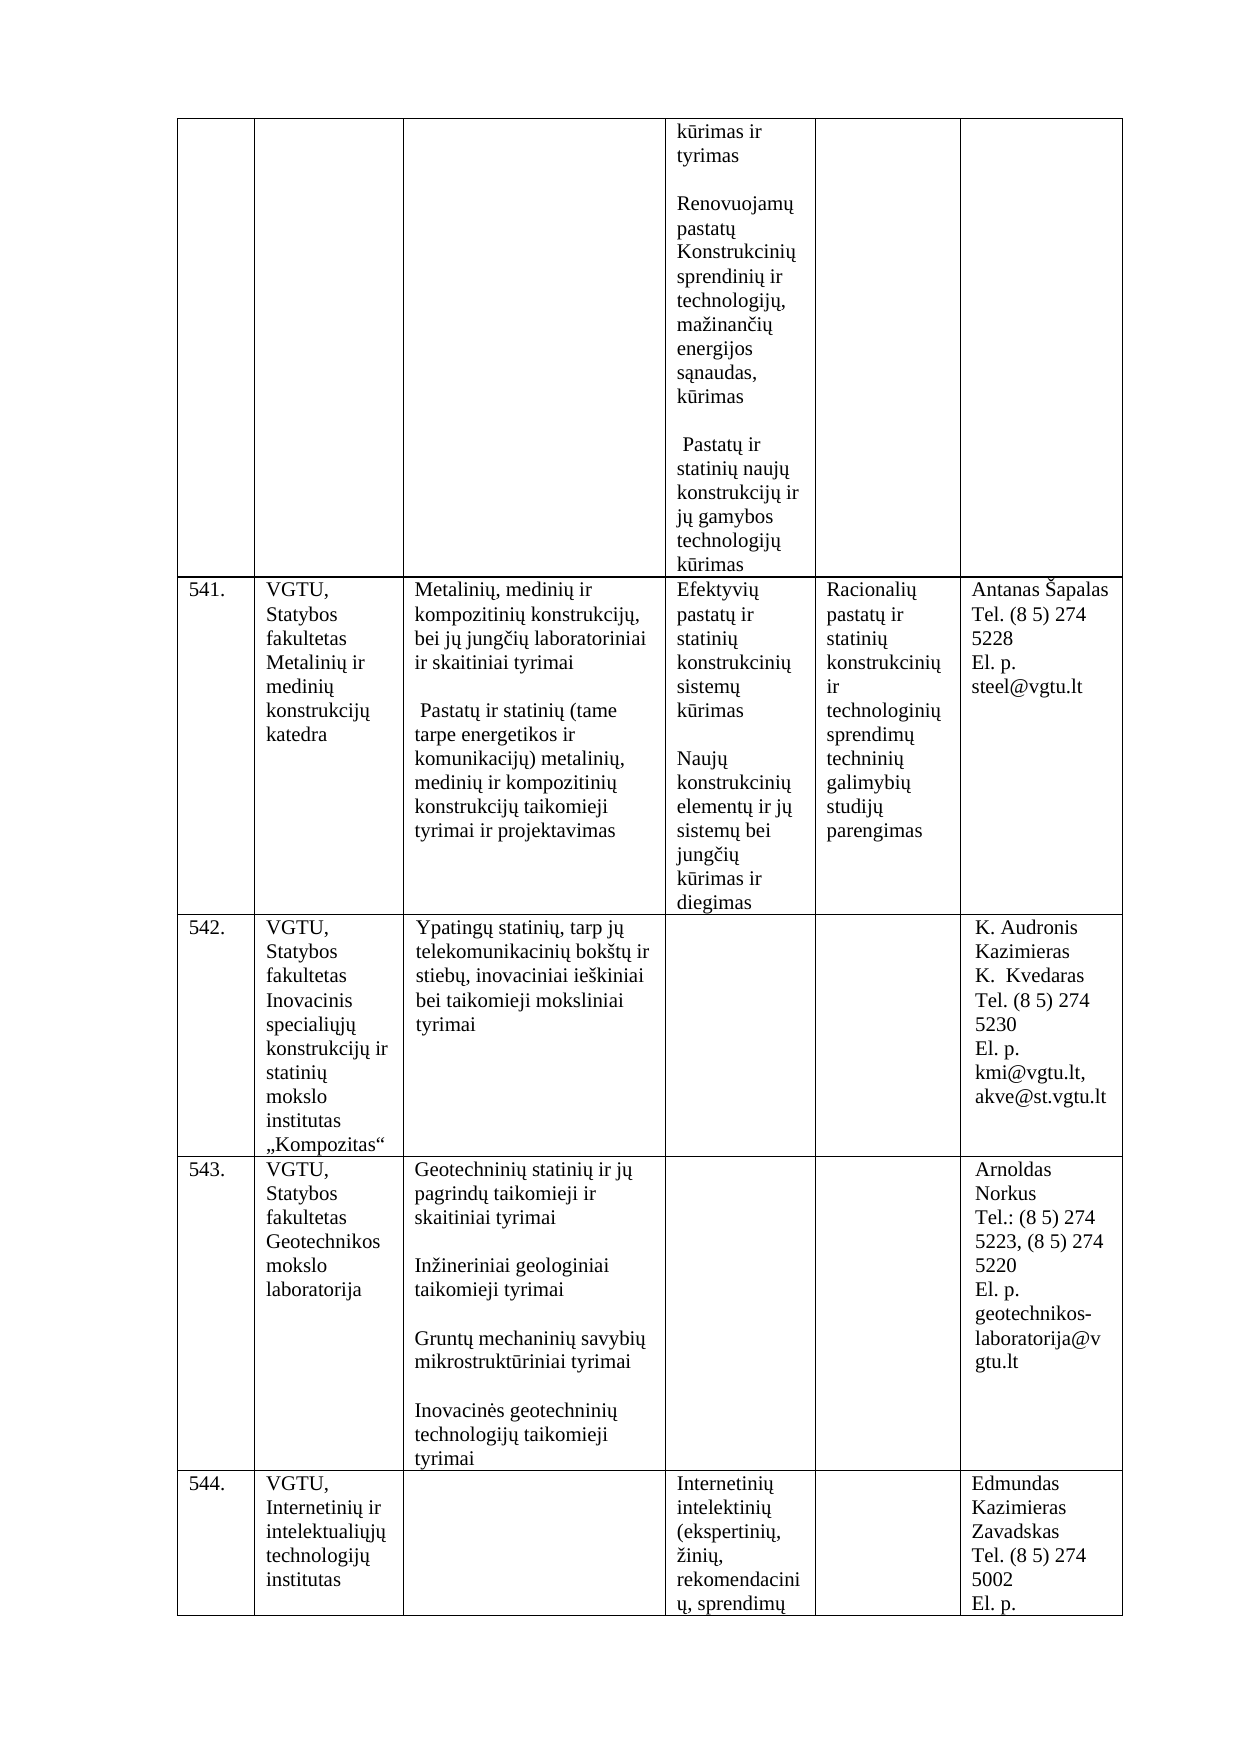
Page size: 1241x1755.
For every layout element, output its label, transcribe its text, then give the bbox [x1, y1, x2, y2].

table_cell 542. [178, 915, 254, 1156]
table_cell K. Audronis Kazimieras K. Kvedaras Tel. (8 5) 274 5230 El. p. kmi@vgtu.lt, akve@st.vgtu.lt [961, 915, 1122, 1156]
table_cell [178, 119, 254, 576]
table_cell Internetinių intelektinių (ekspertinių, žinių, rekomendacinių, sprendimų [666, 1471, 815, 1615]
table_cell Antanas Šapalas Tel. (8 5) 274 5228 El. p. steel@vgtu.lt [961, 578, 1122, 914]
table_cell VGTU, Statybos fakultetas Inovacinis specialiųjų konstrukcijų ir statinių mokslo institutas „Kompozitas“ [255, 915, 403, 1156]
table_cell [404, 119, 665, 576]
table_cell Ypatingų statinių, tarp jų telekomunikacinių bokštų ir stiebų, inovaciniai ieškiniai bei taikomieji moksliniai tyrimai [404, 915, 665, 1156]
table_cell 543. [178, 1157, 254, 1470]
table_cell VGTU, Statybos fakultetas Metalinių ir medinių konstrukcijų katedra [255, 578, 403, 914]
table_cell [404, 1471, 665, 1615]
table_cell [666, 1157, 815, 1470]
table_cell Metalinių, medinių ir kompozitinių konstrukcijų, bei jų jungčių laboratoriniai ir skaitiniai tyrimai Pastatų ir statinių (tame tarpe energetikos ir komunikacijų) metalinių, medinių ir kompozitinių konstrukcijų taikomieji tyrimai ir projektavimas [404, 578, 665, 914]
table_cell 541. [178, 578, 254, 914]
table_cell Arnoldas Norkus Tel.: (8 5) 274 5223, (8 5) 274 5220 El. p. geotechnikos-laboratorija@vgtu.lt [961, 1157, 1122, 1470]
table_cell Edmundas Kazimieras Zavadskas Tel. (8 5) 274 5002 El. p. [961, 1471, 1122, 1615]
table_cell VGTU, Internetinių ir intelektualiųjų technologijų institutas [255, 1471, 403, 1615]
table_cell VGTU, Statybos fakultetas Geotechnikos mokslo laboratorija [255, 1157, 403, 1470]
table_cell Geotechninių statinių ir jų pagrindų taikomieji ir skaitiniai tyrimai Inžineriniai geologiniai taikomieji tyrimai Gruntų mechaninių savybių mikrostruktūriniai tyrimai Inovacinės geotechninių technologijų taikomieji tyrimai [404, 1157, 665, 1470]
table_cell [816, 915, 960, 1156]
table_cell [666, 915, 815, 1156]
table_cell [255, 119, 403, 576]
table_cell 544. [178, 1471, 254, 1615]
table_cell Efektyvių pastatų ir statinių konstrukcinių sistemų kūrimas Naujų konstrukcinių elementų ir jų sistemų bei jungčių kūrimas ir diegimas [666, 578, 815, 914]
table_cell [816, 1157, 960, 1470]
table_cell [961, 119, 1122, 576]
table_cell [816, 1471, 960, 1615]
table_cell kūrimas ir tyrimas Renovuojamų pastatų Konstrukcinių sprendinių ir technologijų, mažinančių energijos sąnaudas, kūrimas Pastatų ir statinių naujų konstrukcijų ir jų gamybos technologijų kūrimas [666, 119, 815, 576]
table_cell [816, 119, 960, 576]
table_cell Racionalių pastatų ir statinių konstrukcinių ir technologinių sprendimų techninių galimybių studijų parengimas [816, 578, 960, 914]
